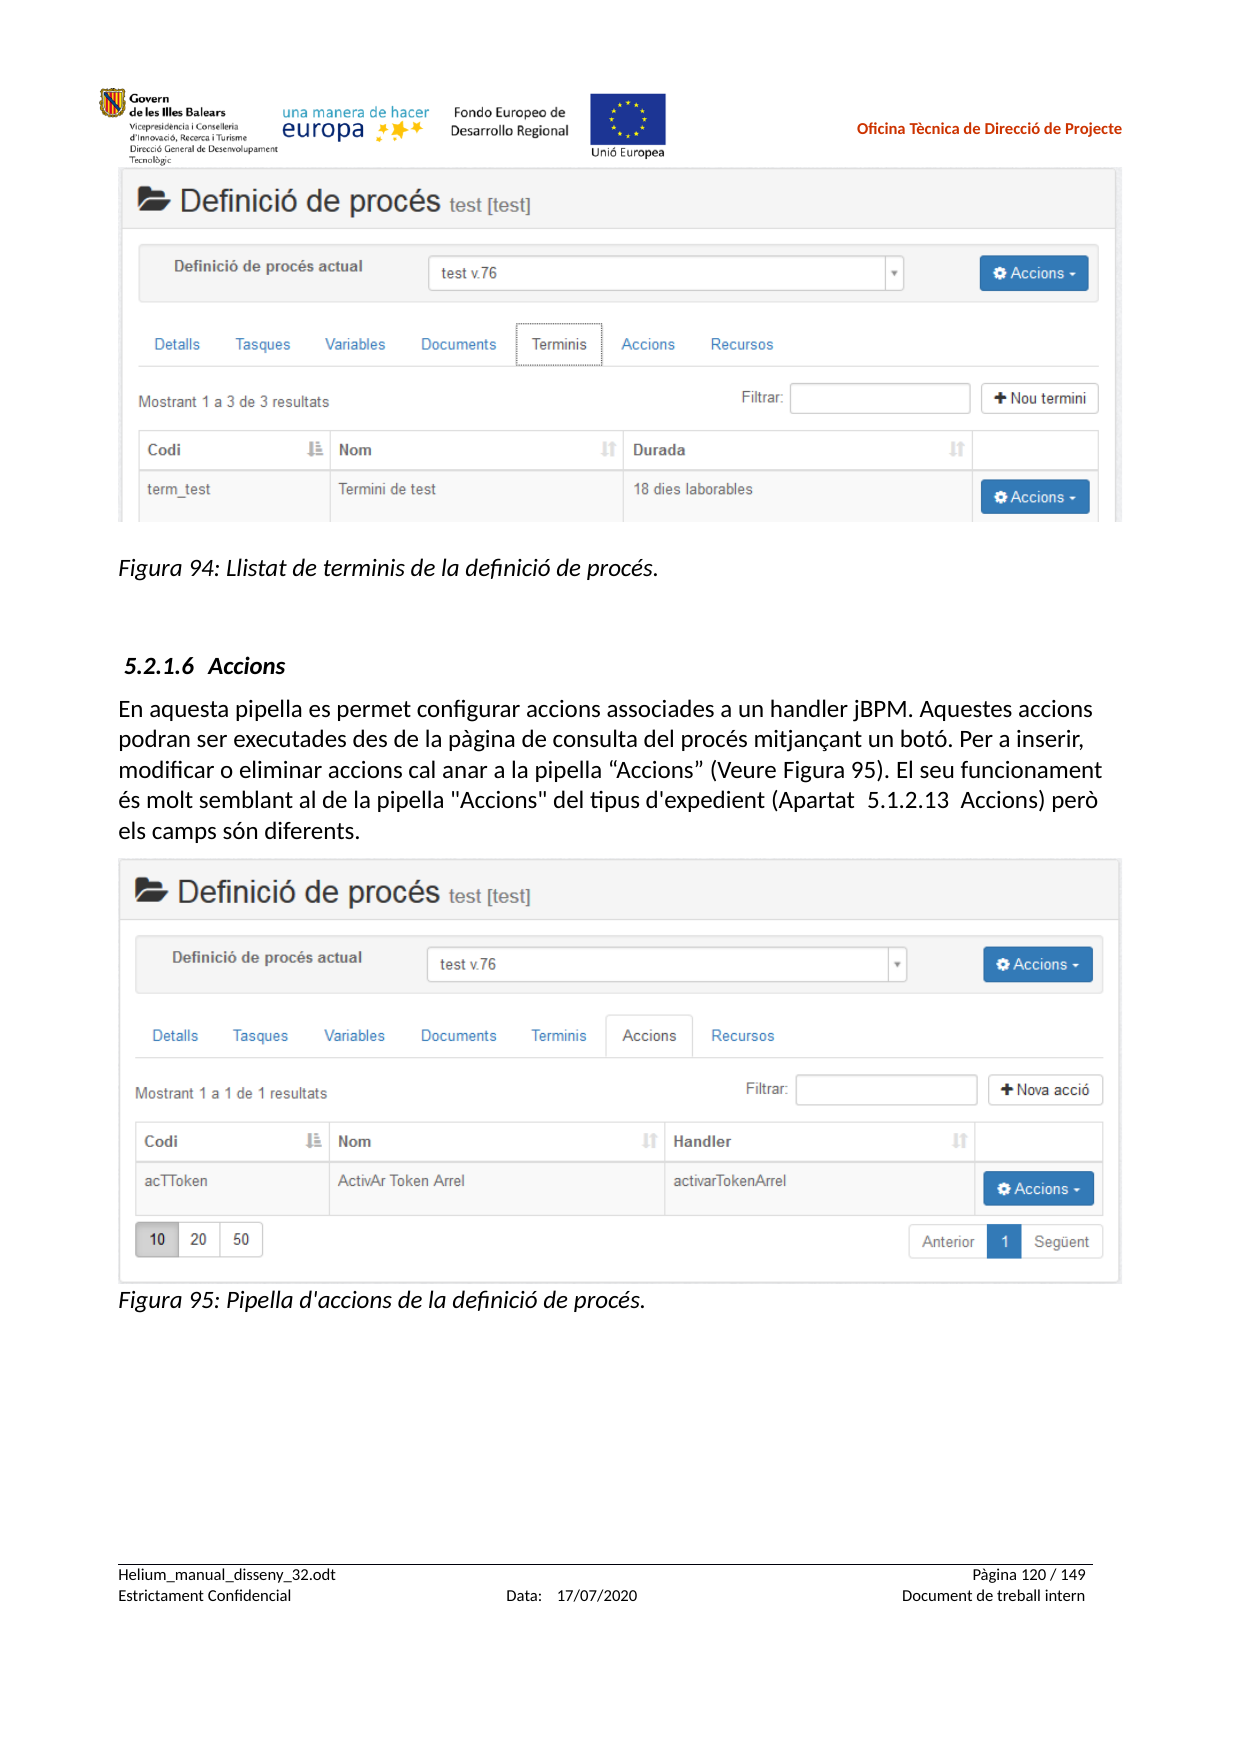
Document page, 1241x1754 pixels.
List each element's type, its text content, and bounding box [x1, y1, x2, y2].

subtitle Accions [118, 650, 1122, 681]
text Figura 95: Pipella d'accions de la definició de procés. [118, 1284, 1122, 1314]
text En aquesta pipella es permet configurar accions associades a un handler jBPM. Aquestes accions podran ser executades des de la pàgina de consulta del procés mitjançant un botó. Per a inserir, modificar o eliminar accions cal anar a la pipella “Accions” (Veure Figura 95). El seu funcionament és molt semblant al de la pipella "Accions" del tipus d'expedient (Apartat 5.1.2.13 Accions) però els camps són diferents. [118, 693, 1122, 846]
picture [118, 858, 1123, 1284]
picture [118, 167, 1123, 522]
text Figura 94: Llistat de terminis de la definició de procés. [118, 522, 1122, 582]
picture [99, 87, 668, 166]
